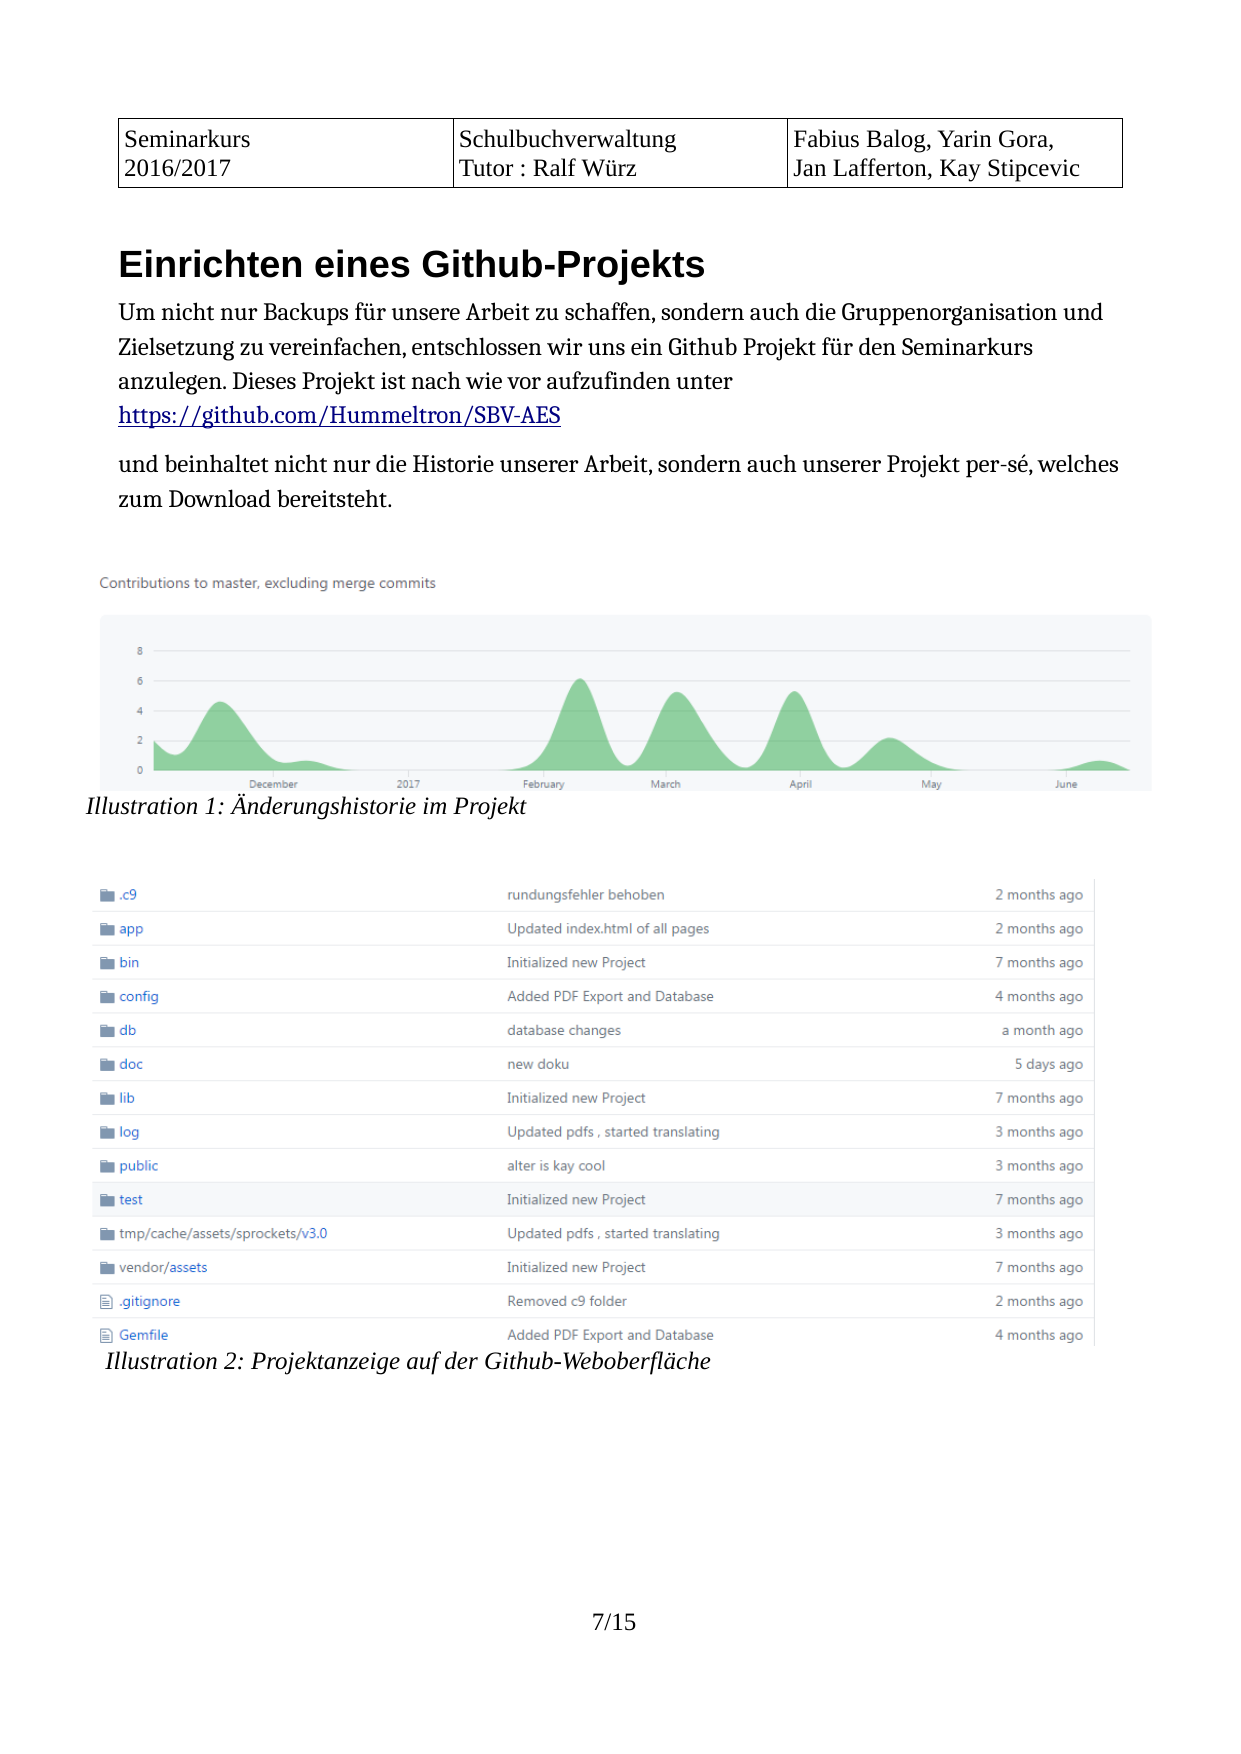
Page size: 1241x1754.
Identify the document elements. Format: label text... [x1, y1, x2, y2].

text und beinhaltet nicht nur die Historie unserer Arbeit, sondern auch unserer Projekt per-sé, welches zum Download bereitsteht. [118, 450, 1122, 514]
text Illustration 2: Projektanzeige auf der Github-Weboberfläche [105, 1346, 1109, 1375]
subtitle Einrichten eines Github-Projekts [118, 242, 1122, 285]
picture [92, 879, 1097, 1346]
text Um nicht nur Backups für unsere Arbeit zu schaffen, sondern auch die Gruppenorganisation und Zielsetzung zu vereinfachen, entschlossen wir uns ein Github Projekt für den Seminarkurs anzulegen. Dieses Projekt ist nach wie vor aufzufinden unter https://github.com/Hummeltron/SBV-AES [118, 298, 1122, 430]
text Illustration 1: Änderungshistorie im Projekt [86, 791, 1199, 820]
picture [85, 573, 1199, 791]
